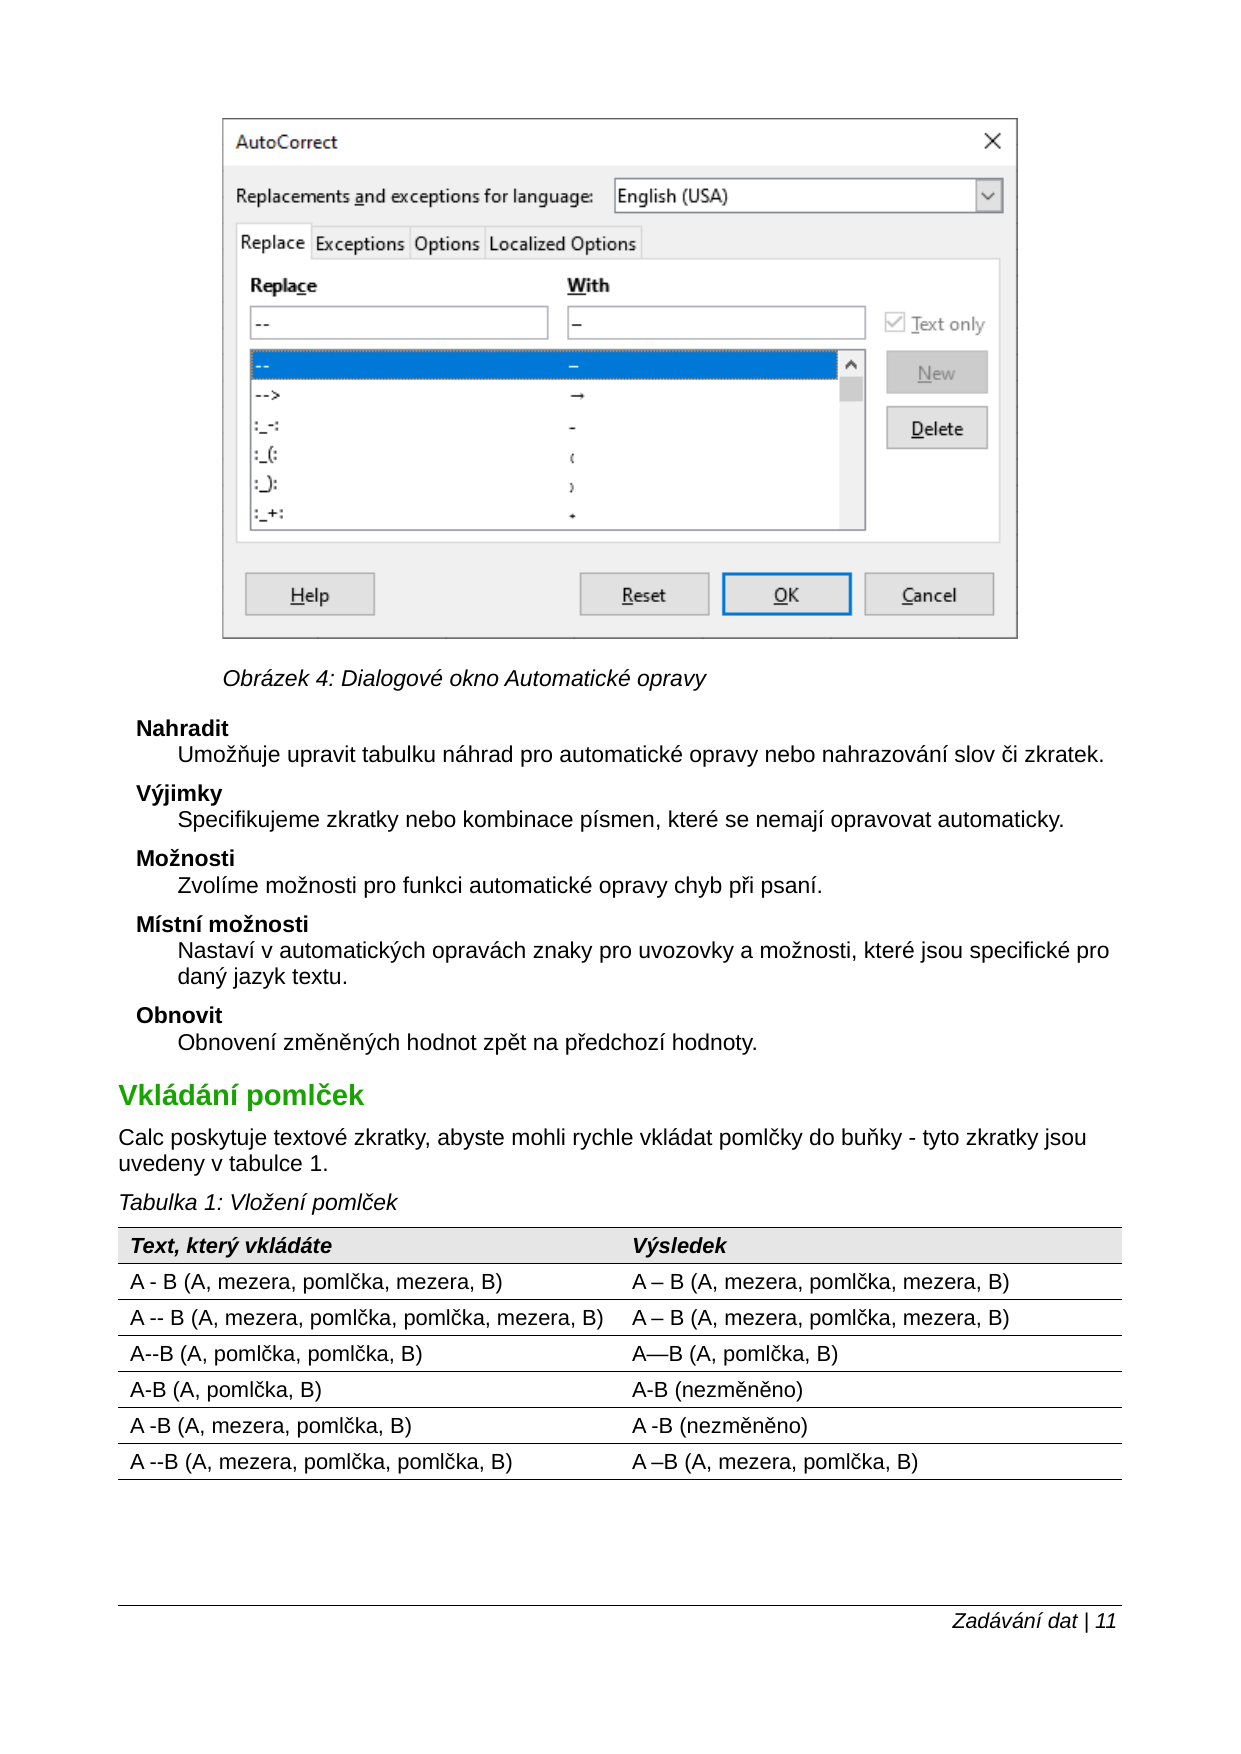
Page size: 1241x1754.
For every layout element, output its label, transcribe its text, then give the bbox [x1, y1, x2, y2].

text Obnovení změněných hodnot zpět na předchozí hodnoty. [177, 1028, 1122, 1055]
table_cell A --B (A, mezera, pomlčka, pomlčka, B) [118, 1444, 620, 1479]
text Specifikujeme zkratky nebo kombinace písmen, které se nemají opravovat automaticky. [177, 806, 1122, 833]
text Nahradit [136, 715, 1122, 741]
text Místní možnosti [136, 911, 1122, 937]
table_cell A –B (A, mezera, pomlčka, B) [620, 1444, 1122, 1479]
text Calc poskytuje textové zkratky, abyste mohli rychle vkládat pomlčky do buňky - tyto zkratky jsou uvedeny v tabulce 1. [118, 1124, 1122, 1176]
text Tabulka 1: Vložení pomlček [118, 1189, 1122, 1215]
picture [222, 118, 1018, 639]
table_cell A-B (nezměněno) [620, 1372, 1122, 1407]
table_header Výsledek [620, 1228, 1122, 1263]
text Zvolíme možnosti pro funkci automatické opravy chyb při psaní. [177, 872, 1122, 898]
table_cell A - B (A, mezera, pomlčka, mezera, B) [118, 1264, 620, 1299]
table_cell A -B (nezměněno) [620, 1408, 1122, 1443]
table_cell A – B (A, mezera, pomlčka, mezera, B) [620, 1300, 1122, 1335]
text Možnosti [136, 845, 1122, 872]
text Nastaví v automatických opravách znaky pro uvozovky a možnosti, které jsou specifické pro daný jazyk textu. [177, 937, 1122, 989]
table_cell A – B (A, mezera, pomlčka, mezera, B) [620, 1264, 1122, 1299]
table_cell A-B (A, pomlčka, B) [118, 1372, 620, 1407]
text Umožňuje upravit tabulku náhrad pro automatické opravy nebo nahrazování slov či zkratek. [177, 741, 1122, 768]
table_cell A -B (A, mezera, pomlčka, B) [118, 1408, 620, 1443]
text Výjimky [136, 780, 1122, 806]
table_cell A—B (A, pomlčka, B) [620, 1336, 1122, 1371]
text Obrázek 4: Dialogové okno Automatické opravy [222, 639, 1018, 691]
table_cell A--B (A, pomlčka, pomlčka, B) [118, 1336, 620, 1371]
table_header Text, který vkládáte [118, 1228, 620, 1263]
table_cell A -- B (A, mezera, pomlčka, pomlčka, mezera, B) [118, 1300, 620, 1335]
text Obnovit [136, 1002, 1122, 1028]
subtitle Vkládání pomlček [118, 1078, 1122, 1112]
